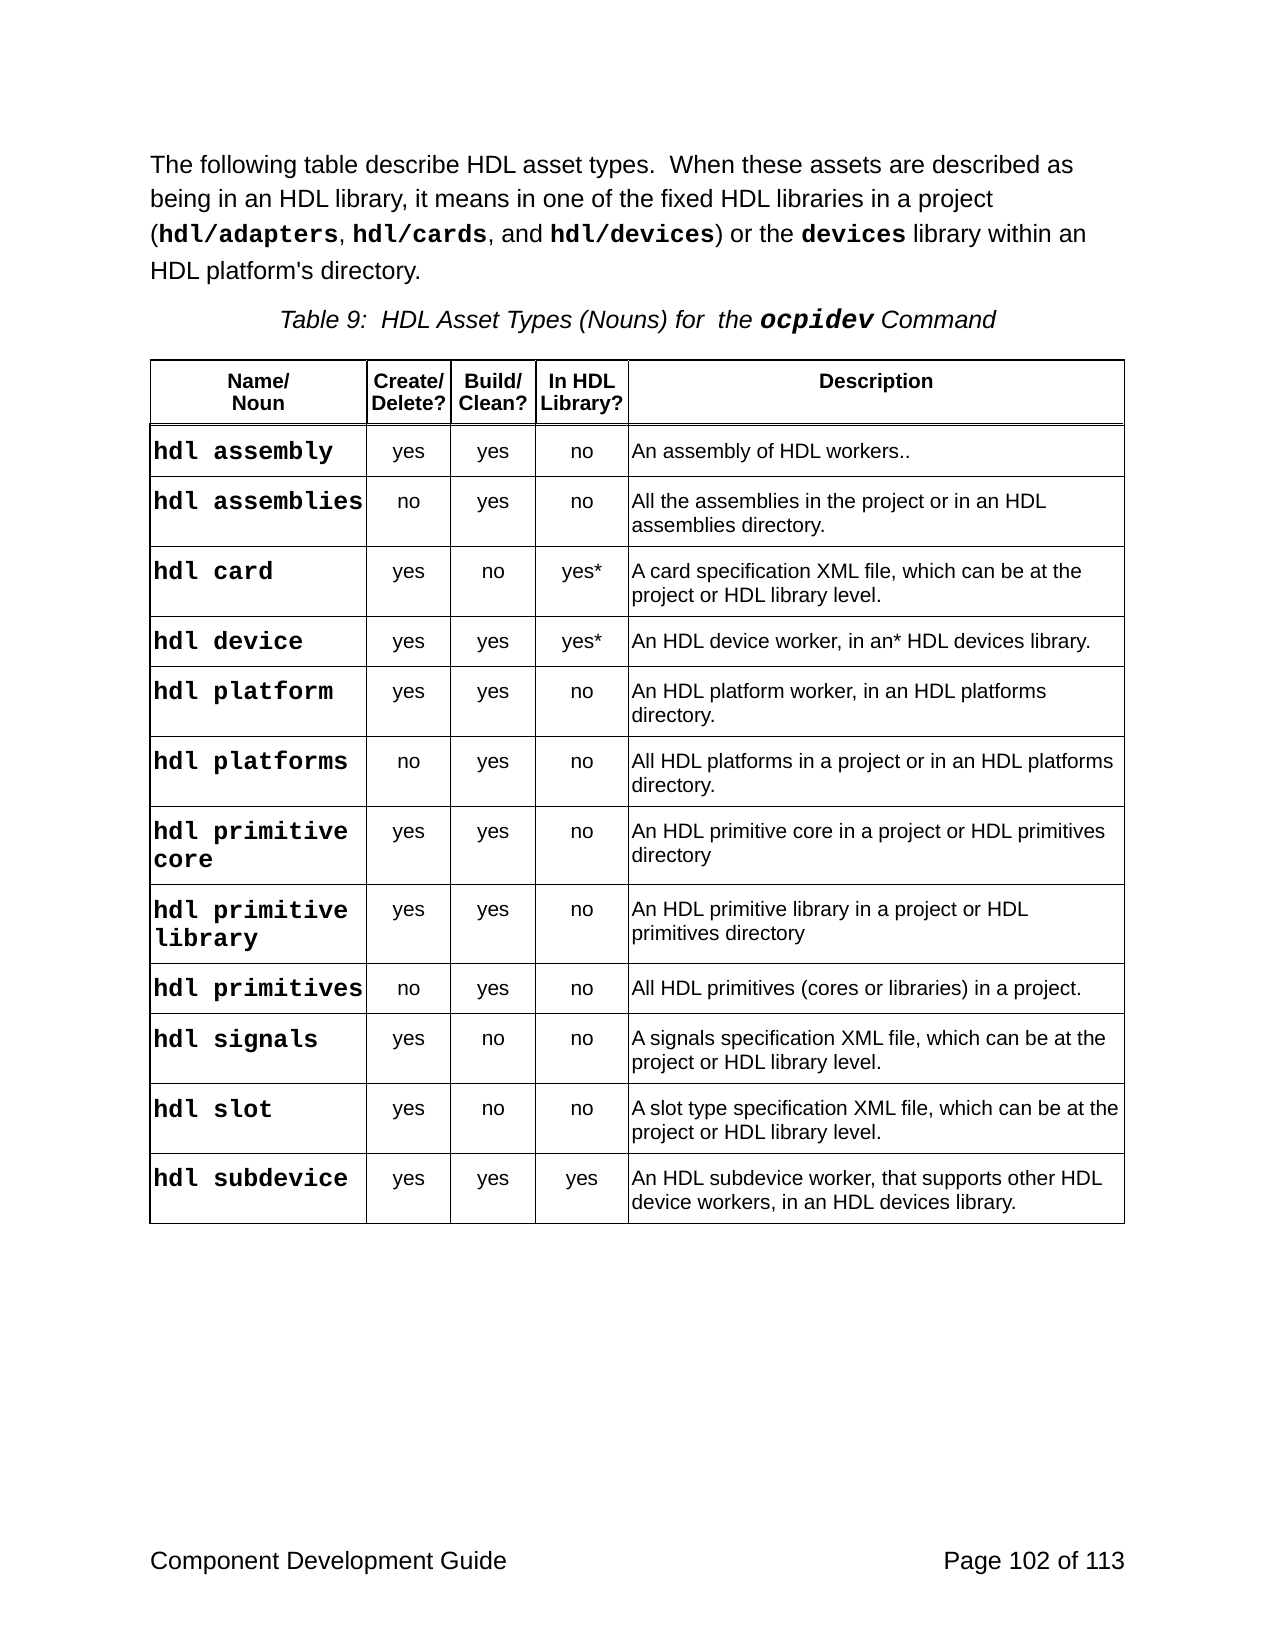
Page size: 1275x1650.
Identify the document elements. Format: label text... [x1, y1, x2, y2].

table_cell yes [451, 426, 535, 476]
table_cell yes [367, 1154, 450, 1223]
table_cell A signals specification XML file, which can be at the project or HDL library level. [629, 1014, 1124, 1083]
table_cell yes [536, 1154, 628, 1223]
table_cell yes [451, 807, 535, 884]
table_cell no [536, 807, 628, 884]
table_cell yes [367, 426, 450, 476]
table_cell All HDL primitives (cores or libraries) in a project. [629, 964, 1124, 1013]
table_cell hdl platform [151, 667, 366, 736]
table_cell An HDL subdevice worker, that supports other HDL device workers, in an HDL devices library. [629, 1154, 1124, 1223]
table_header In HDL Library? [537, 361, 628, 423]
table_cell hdl signals [151, 1014, 366, 1083]
table_cell A slot type specification XML file, which can be at the project or HDL library level. [629, 1084, 1124, 1153]
table_cell yes [367, 667, 450, 736]
table_header Description [629, 361, 1124, 423]
table_cell no [536, 885, 628, 963]
table_cell no [367, 737, 450, 806]
table_cell An HDL device worker, in an* HDL devices library. [629, 617, 1124, 666]
table_cell yes [367, 885, 450, 963]
table_cell A card specification XML file, which can be at the project or HDL library level. [629, 547, 1124, 616]
table_cell hdl subdevice [151, 1154, 366, 1223]
table_cell yes [367, 547, 450, 616]
table_cell no [451, 1014, 535, 1083]
table_cell hdl primitive core [151, 807, 366, 884]
table_cell An assembly of HDL workers.. [629, 426, 1124, 476]
table_cell hdl primitives [151, 964, 366, 1013]
table_cell yes [451, 737, 535, 806]
text The following table describe HDL asset types. When these assets are described as being in an HDL library, it means in one of the fixed HDL libraries in a project (hdl/adapters, hdl/cards, and hdl/devices) or the devices library within an HDL platform's directory. [150, 150, 1125, 284]
table_cell hdl assemblies [151, 477, 366, 546]
table_cell no [536, 964, 628, 1013]
table_cell no [536, 426, 628, 476]
table_cell yes [367, 1084, 450, 1153]
table_cell hdl device [151, 617, 366, 666]
text Table 9: HDL Asset Types (Nouns) for the ocpidev Command [150, 305, 1125, 337]
table_cell hdl platforms [151, 737, 366, 806]
table_cell no [536, 477, 628, 546]
table_cell no [536, 667, 628, 736]
table_cell All HDL platforms in a project or in an HDL platforms directory. [629, 737, 1124, 806]
table_cell no [367, 477, 450, 546]
table_cell yes [451, 667, 535, 736]
table_cell yes [451, 617, 535, 666]
table_cell hdl primitive library [151, 885, 366, 963]
table_cell yes [367, 1014, 450, 1083]
table_cell no [536, 1014, 628, 1083]
table_cell no [536, 1084, 628, 1153]
table_cell yes [451, 477, 535, 546]
table_cell hdl slot [151, 1084, 366, 1153]
table_cell All the assemblies in the project or in an HDL assemblies directory. [629, 477, 1124, 546]
table_cell yes [451, 885, 535, 963]
table_cell yes [451, 964, 535, 1013]
table_cell An HDL platform worker, in an HDL platforms directory. [629, 667, 1124, 736]
table_cell no [451, 1084, 535, 1153]
table_cell yes* [536, 617, 628, 666]
table_cell hdl card [151, 547, 366, 616]
table_cell yes* [536, 547, 628, 616]
table_cell no [451, 547, 535, 616]
table_header Build/ Clean? [452, 361, 535, 423]
table_cell yes [367, 807, 450, 884]
table_cell An HDL primitive library in a project or HDL primitives directory [629, 885, 1124, 963]
table_cell yes [451, 1154, 535, 1223]
table_cell no [536, 737, 628, 806]
table_cell yes [367, 617, 450, 666]
table_cell no [367, 964, 450, 1013]
table_cell hdl assembly [151, 426, 366, 476]
table_cell An HDL primitive core in a project or HDL primitives directory [629, 807, 1124, 884]
table_header Name/ Noun [151, 361, 366, 423]
table_header Create/ Delete? [368, 361, 450, 423]
